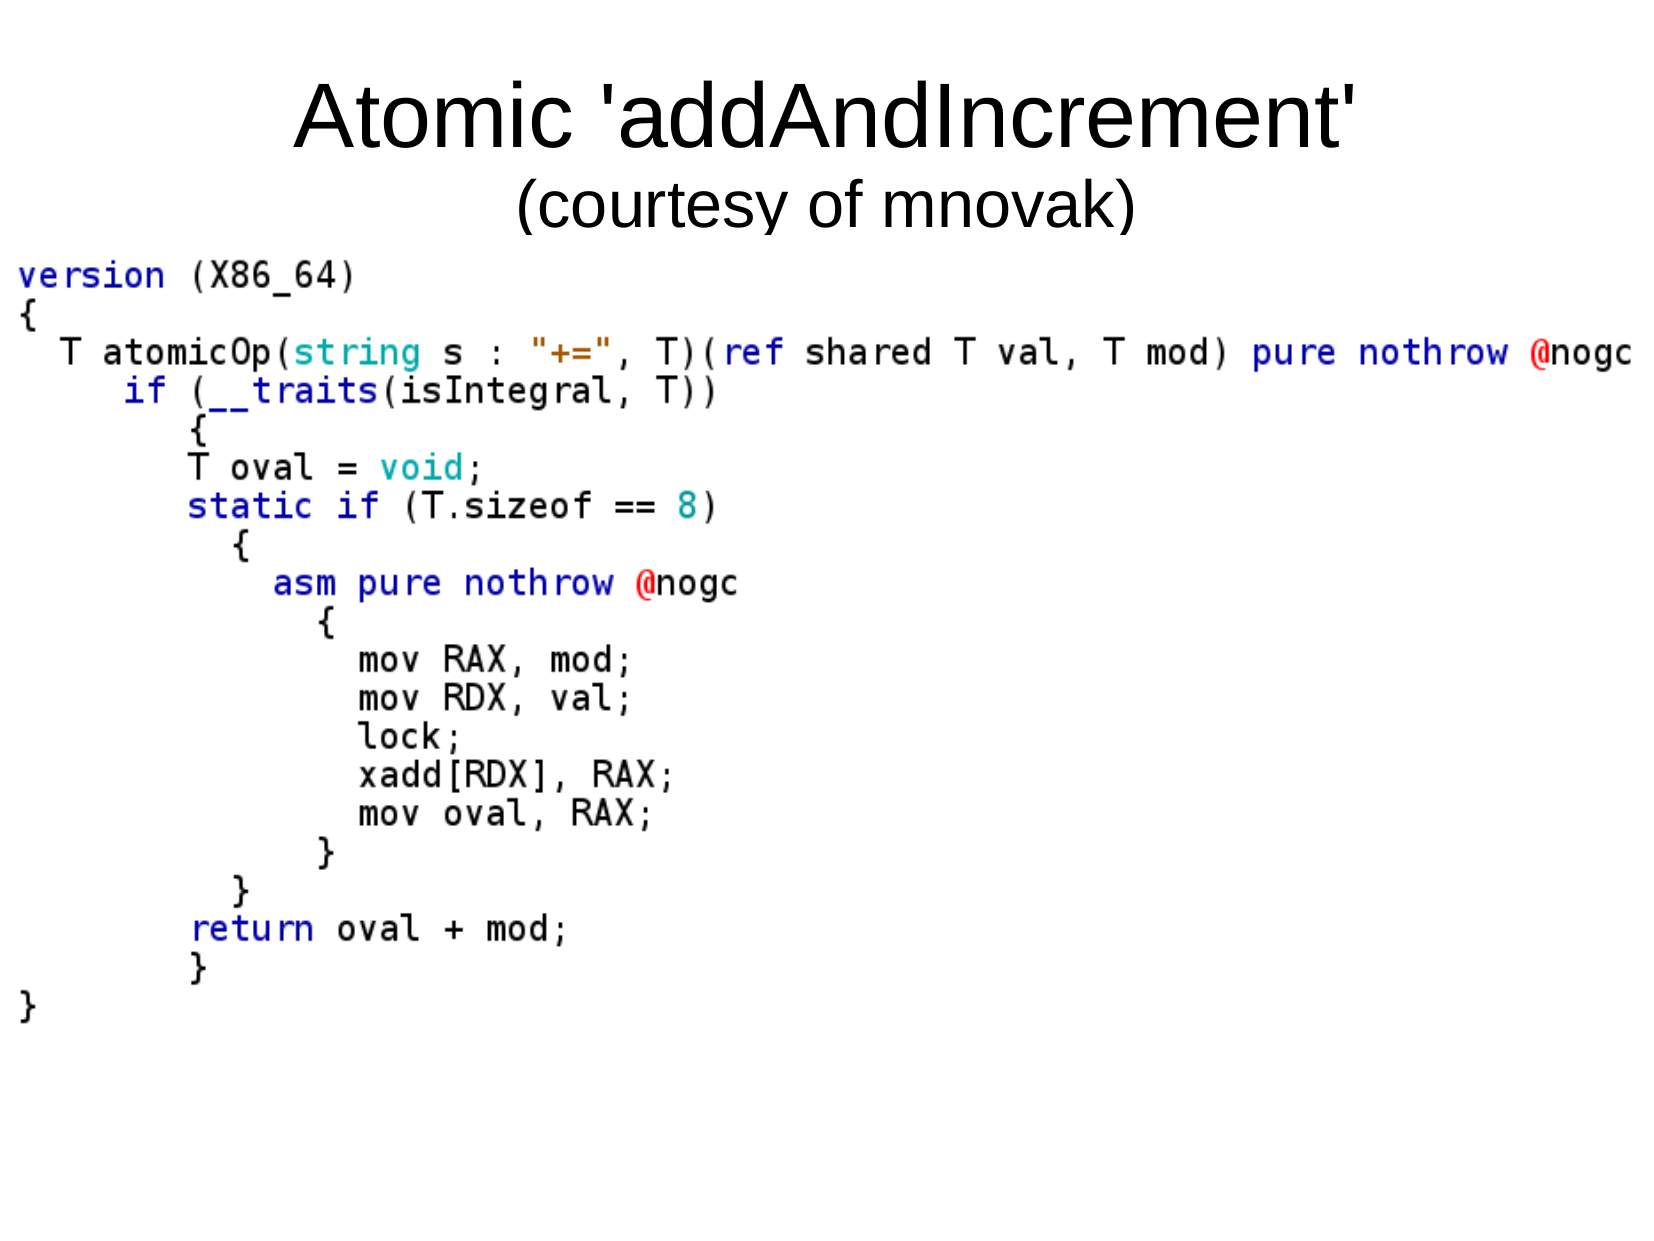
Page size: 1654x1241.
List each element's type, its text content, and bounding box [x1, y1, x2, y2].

picture [0, 235, 1654, 1040]
title Atomic 'addAndIncrement' (courtesy of mnovak) [82, 49, 1571, 235]
